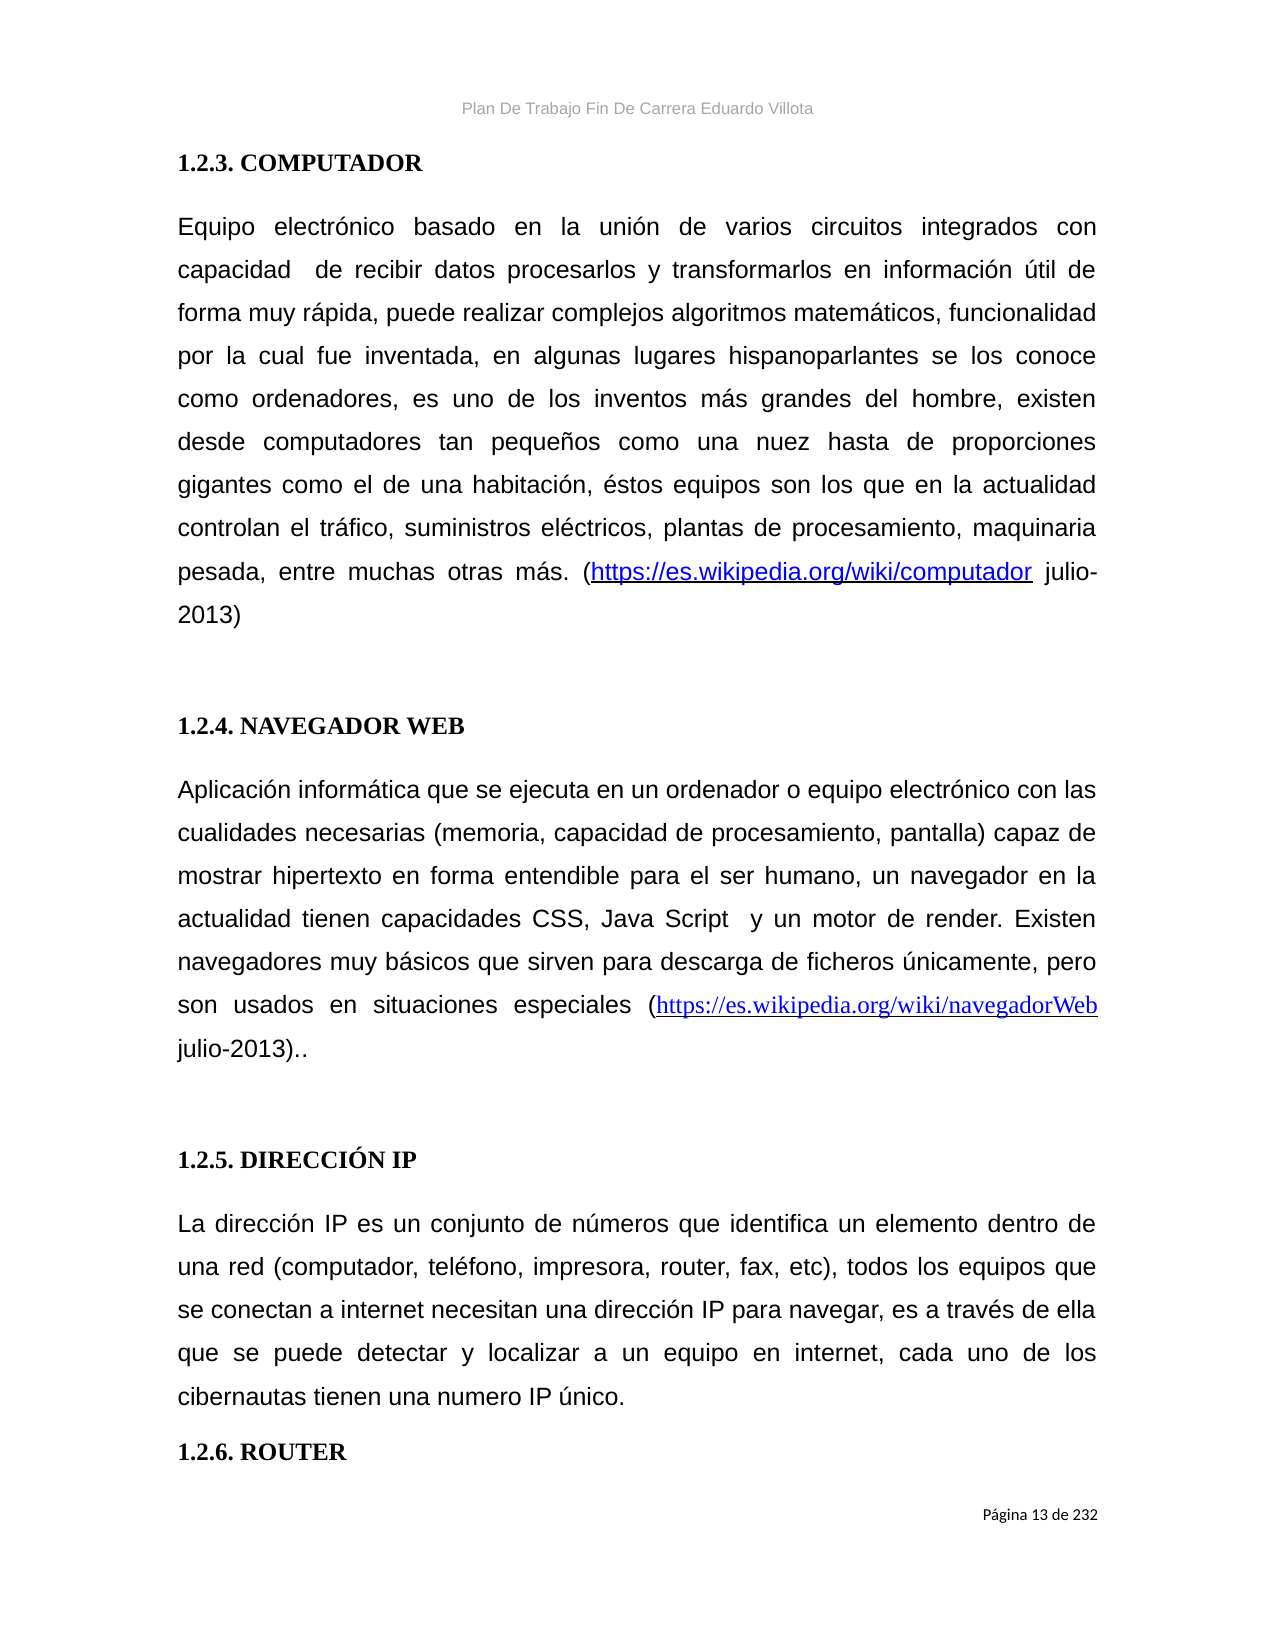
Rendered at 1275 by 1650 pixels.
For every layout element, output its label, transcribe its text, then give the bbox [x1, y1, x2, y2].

text La dirección IP es un conjunto de números que identifica un elemento dentro de una red (computador, teléfono, impresora, router, fax, etc), todos los equipos que se conectan a internet necesitan una dirección IP para navegar, es a través de ella que se puede detectar y localizar a un equipo en internet, cada uno de los cibernautas tienen una numero IP único. [177, 1209, 1098, 1410]
text 1.2.3. COMPUTADOR [177, 148, 1098, 176]
text 1.2.6. ROUTER [177, 1437, 1098, 1466]
text 1.2.5. DIRECCIÓN IP [177, 1145, 1098, 1174]
text 1.2.4. NAVEGADOR WEB [177, 711, 1098, 740]
text Equipo electrónico basado en la unión de varios circuitos integrados con capacidad de recibir datos procesarlos y transformarlos en información útil de forma muy rápida, puede realizar complejos algoritmos matemáticos, funcionalidad por la cual fue inventada, en algunas lugares hispanoparlantes se los conoce como ordenadores, es uno de los inventos más grandes del hombre, existen desde computadores tan pequeños como una nuez hasta de proporciones gigantes como el de una habitación, éstos equipos son los que en la actualidad controlan el tráfico, suministros eléctricos, plantas de procesamiento, maquinaria pesada, entre muchas otras más. (https://es.wikipedia.org/wiki/computador julio-2013) [177, 212, 1098, 628]
text Aplicación informática que se ejecuta en un ordenador o equipo electrónico con las cualidades necesarias (memoria, capacidad de procesamiento, pantalla) capaz de mostrar hipertexto en forma entendible para el ser humano, un navegador en la actualidad tienen capacidades CSS, Java Script y un motor de render. Existen navegadores muy básicos que sirven para descarga de ficheros únicamente, pero son usados en situaciones especiales (https://es.wikipedia.org/wiki/navegadorWeb julio-2013).. [177, 775, 1098, 1062]
